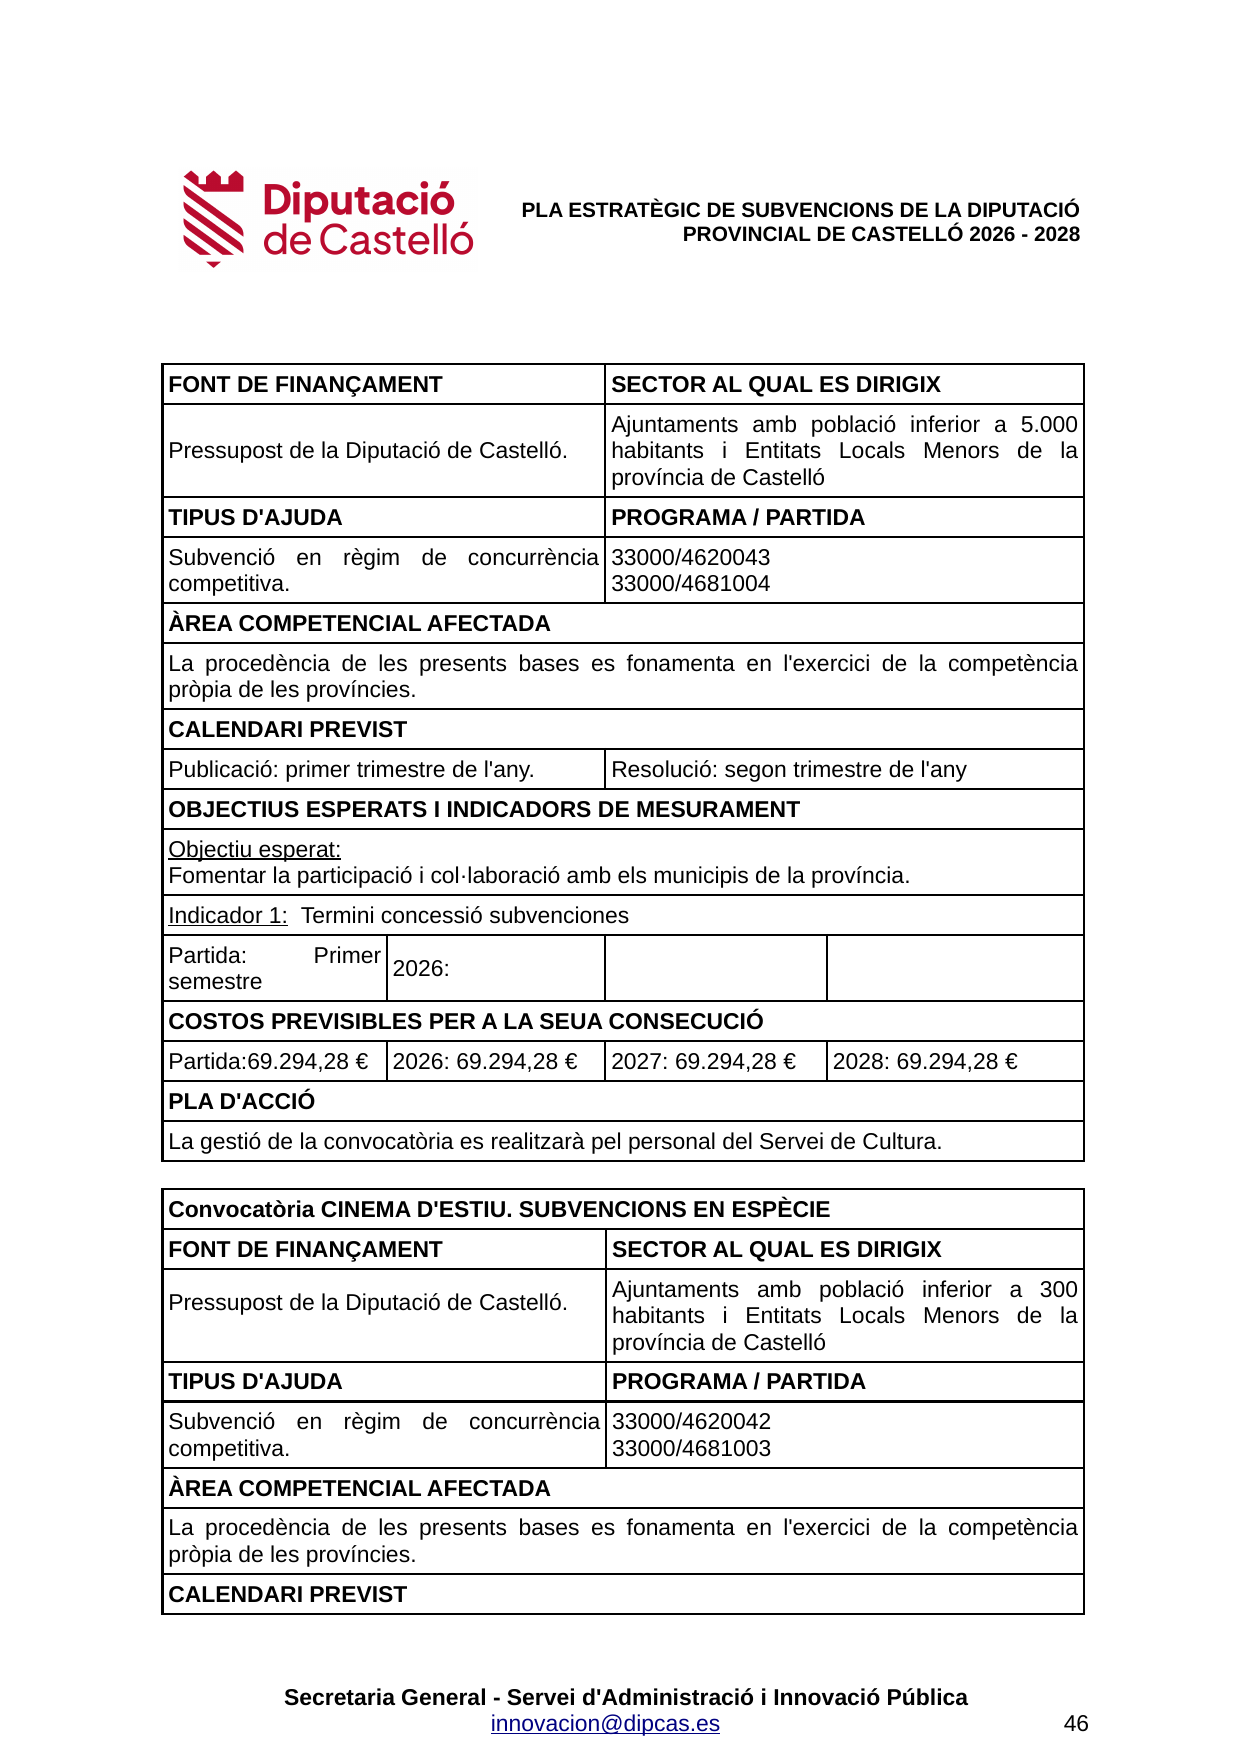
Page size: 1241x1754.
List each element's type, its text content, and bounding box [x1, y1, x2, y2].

table_cell TIPUS D'AJUDA [164, 498, 604, 536]
table_cell Publicació: primer trimestre de l'any. [164, 750, 604, 788]
table_cell Pressupost de la Diputació de Castelló. [164, 1270, 605, 1361]
table_cell 2028: 69.294,28 € [828, 1042, 1083, 1080]
table_cell Indicador 1: Termini concessió subvenciones [164, 896, 1083, 934]
table_cell ÀREA COMPETENCIAL AFECTADA [164, 1469, 1083, 1507]
table_cell La gestió de la convocatòria es realitzarà pel personal del Servei de Cultura. [164, 1122, 1083, 1160]
table_cell 33000/4620043 33000/4681004 [606, 538, 1083, 602]
table_cell 33000/4620042 33000/4681003 [607, 1403, 1083, 1467]
table_cell [828, 936, 1083, 1000]
table_cell La procedència de les presents bases es fonamenta en l'exercici de la competència pròpia de les províncies. [164, 1509, 1083, 1573]
table_cell SECTOR AL QUAL ES DIRIGIX [607, 1230, 1083, 1268]
table_cell Objectiu esperat: Fomentar la participació i col·laboració amb els municipis de la província. [164, 830, 1083, 894]
table_cell COSTOS PREVISIBLES PER A LA SEUA CONSECUCIÓ [164, 1002, 1083, 1040]
table_cell PROGRAMA / PARTIDA [607, 1363, 1083, 1400]
table_cell Pressupost de la Diputació de Castelló. [164, 405, 604, 496]
picture [178, 167, 478, 272]
table_cell OBJECTIUS ESPERATS I INDICADORS DE MESURAMENT [164, 790, 1083, 828]
table_cell ÀREA COMPETENCIAL AFECTADA [164, 604, 1083, 642]
table_cell TIPUS D'AJUDA [164, 1363, 605, 1400]
table_cell 2026: [388, 936, 604, 1000]
table_cell CALENDARI PREVIST [164, 710, 1083, 748]
table_cell [606, 936, 826, 1000]
table_cell Ajuntaments amb població inferior a 5.000 habitants i Entitats Locals Menors de la província de Castelló [606, 405, 1083, 496]
table_cell Ajuntaments amb població inferior a 300 habitants i Entitats Locals Menors de la província de Castelló [607, 1270, 1083, 1361]
table_cell Partida:69.294,28 € [164, 1042, 386, 1080]
table_cell Subvenció en règim de concurrència competitiva. [164, 538, 604, 602]
table_cell PROGRAMA / PARTIDA [606, 498, 1083, 536]
table_cell FONT DE FINANÇAMENT [164, 1230, 605, 1268]
table_cell FONT DE FINANÇAMENT [164, 365, 604, 403]
table_cell Subvenció en règim de concurrència competitiva. [164, 1403, 605, 1467]
table_cell La procedència de les presents bases es fonamenta en l'exercici de la competència pròpia de les províncies. [164, 644, 1083, 708]
table_cell 2026: 69.294,28 € [388, 1042, 604, 1080]
table_cell PLA D'ACCIÓ [164, 1082, 1083, 1120]
table_cell SECTOR AL QUAL ES DIRIGIX [606, 365, 1083, 403]
table_header Convocatòria CINEMA D'ESTIU. SUBVENCIONS EN ESPÈCIE [164, 1190, 1083, 1228]
table_cell Partida: Primer semestre [164, 936, 386, 1000]
table_cell CALENDARI PREVIST [164, 1575, 1083, 1613]
table_cell Resolució: segon trimestre de l'any [606, 750, 1083, 788]
table_cell 2027: 69.294,28 € [606, 1042, 826, 1080]
